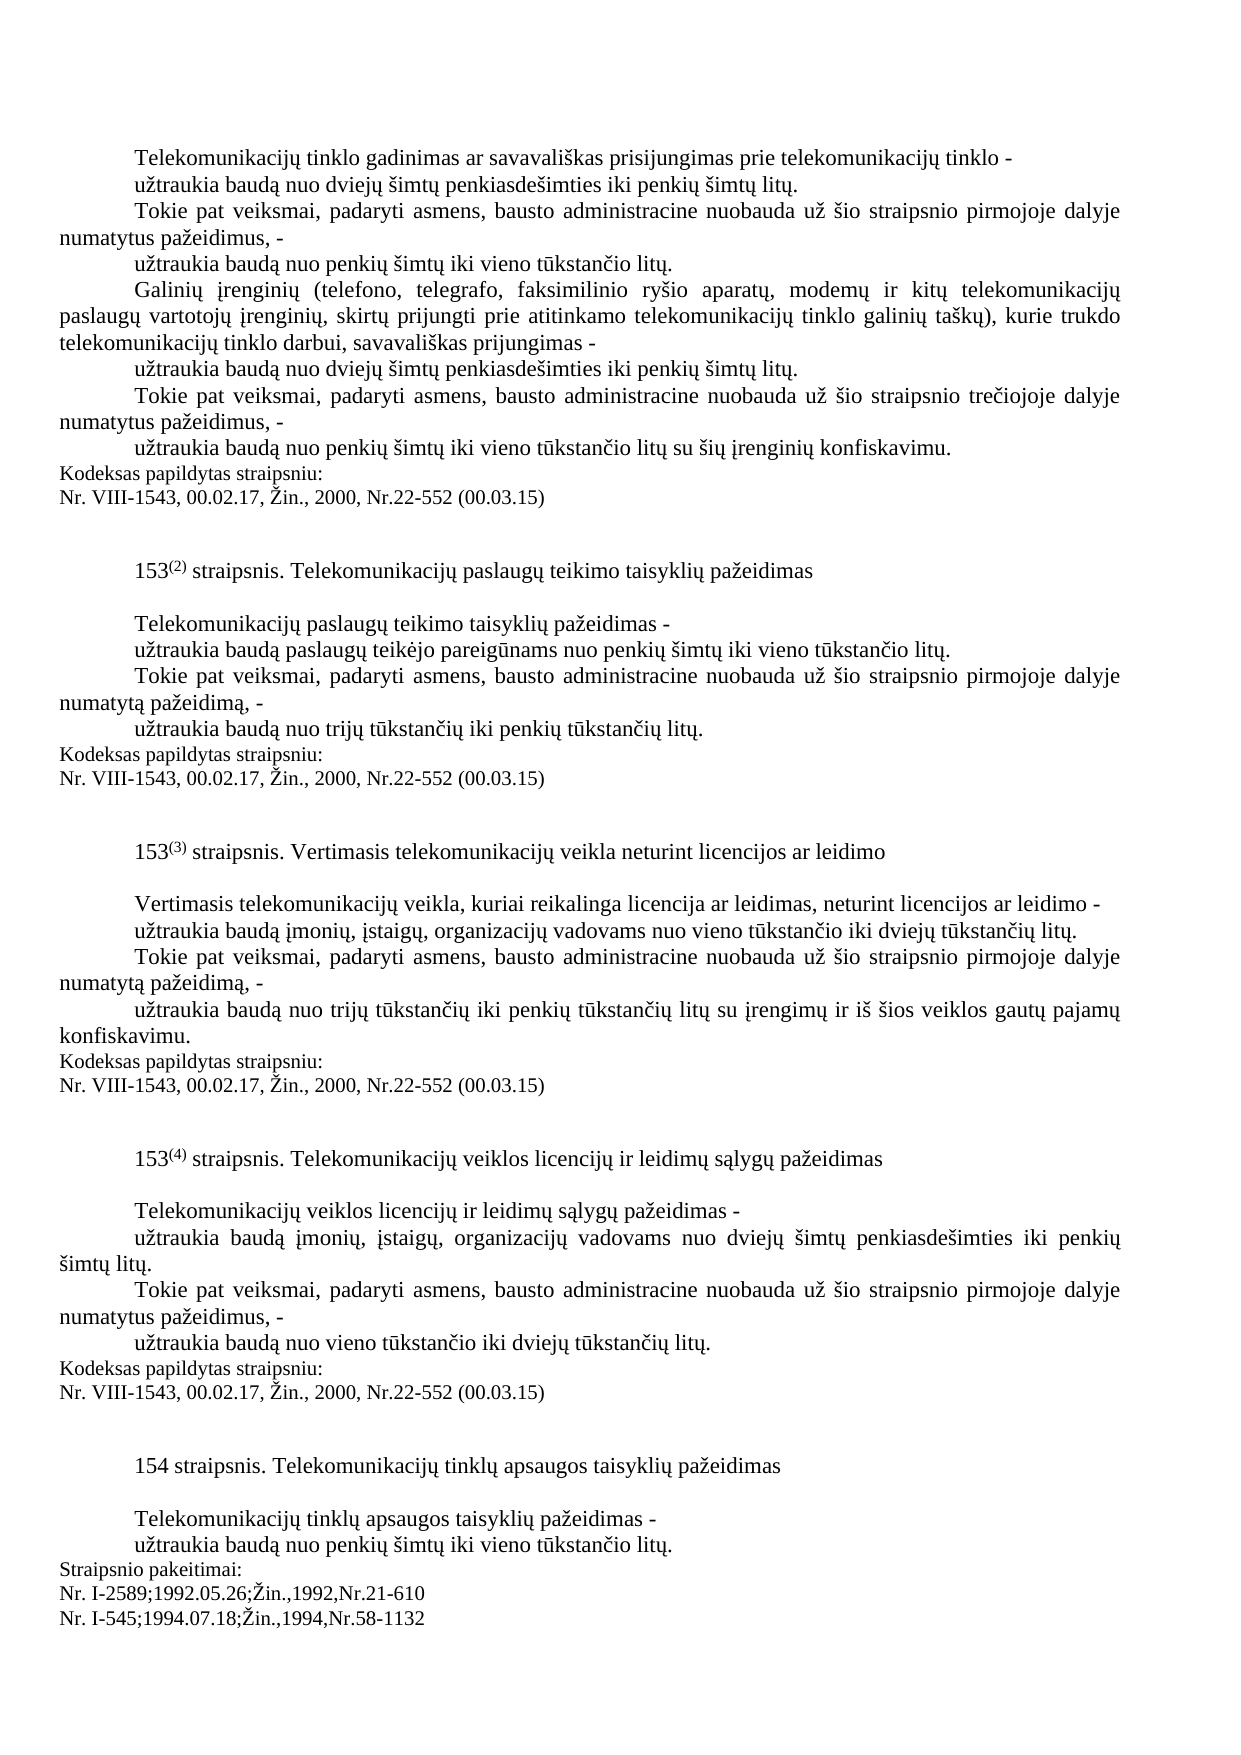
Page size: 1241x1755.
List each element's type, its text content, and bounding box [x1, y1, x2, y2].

text užtraukia baudą nuo penkių šimtų iki vieno tūkstančio litų su šių įrenginių konfiskavimu. [59, 434, 1122, 461]
text Galinių įrenginių (telefono, telegrafo, faksimilinio ryšio aparatų, modemų ir kitų telekomunikacijų paslaugų vartotojų įrenginių, skirtų prijungti prie atitinkamo telekomunikacijų tinklo galinių taškų), kurie trukdo telekomunikacijų tinklo darbui, savavališkas prijungimas - [59, 276, 1122, 355]
text Tokie pat veiksmai, padaryti asmens, bausto administracine nuobauda už šio straipsnio pirmojoje dalyje numatytus pažeidimus, - [59, 1277, 1122, 1329]
text užtraukia baudą paslaugų teikėjo pareigūnams nuo penkių šimtų iki vieno tūkstančio litų. [59, 636, 1122, 662]
text 153(3) straipsnis. Vertimasis telekomunikacijų veikla neturint licencijos ar leidimo [134, 838, 1122, 864]
text Tokie pat veiksmai, padaryti asmens, bausto administracine nuobauda už šio straipsnio pirmojoje dalyje numatytą pažeidimą, - [59, 662, 1122, 715]
text Nr. VIII-1543, 00.02.17, Žin., 2000, Nr.22-552 (00.03.15) [59, 1073, 1122, 1097]
text Nr. I-545;1994.07.18;Žin.,1994,Nr.58-1132 [59, 1605, 1122, 1629]
text Nr. VIII-1543, 00.02.17, Žin., 2000, Nr.22-552 (00.03.15) [59, 485, 1122, 509]
text užtraukia baudą nuo penkių šimtų iki vieno tūkstančio litų. [59, 250, 1122, 276]
text 154 straipsnis. Telekomunikacijų tinklų apsaugos taisyklių pažeidimas [59, 1452, 1122, 1478]
text Kodeksas papildytas straipsniu: [59, 461, 1122, 485]
text užtraukia baudą nuo trijų tūkstančių iki penkių tūkstančių litų su įrengimų ir iš šios veiklos gautų pajamų konfiskavimu. [59, 996, 1122, 1048]
text Telekomunikacijų veiklos licencijų ir leidimų sąlygų pažeidimas - [59, 1197, 1122, 1224]
text Kodeksas papildytas straipsniu: [59, 1048, 1122, 1073]
text Telekomunikacijų tinklų apsaugos taisyklių pažeidimas - [59, 1504, 1122, 1531]
text užtraukia baudą nuo penkių šimtų iki vieno tūkstančio litų. [59, 1531, 1122, 1557]
text Kodeksas papildytas straipsniu: [59, 741, 1122, 766]
text užtraukia baudą įmonių, įstaigų, organizacijų vadovams nuo dviejų šimtų penkiasdešimties iki penkių šimtų litų. [59, 1224, 1122, 1277]
text Nr. VIII-1543, 00.02.17, Žin., 2000, Nr.22-552 (00.03.15) [59, 1380, 1122, 1404]
text užtraukia baudą nuo vieno tūkstančio iki dviejų tūkstančių litų. [59, 1329, 1122, 1356]
text Nr. I-2589;1992.05.26;Žin.,1992,Nr.21-610 [59, 1581, 1122, 1605]
text Straipsnio pakeitimai: [59, 1557, 1122, 1581]
text Telekomunikacijų tinklo gadinimas ar savavališkas prisijungimas prie telekomunikacijų tinklo - [59, 144, 1122, 171]
text Kodeksas papildytas straipsniu: [59, 1356, 1122, 1380]
text 153(4) straipsnis. Telekomunikacijų veiklos licencijų ir leidimų sąlygų pažeidimas [134, 1145, 1122, 1171]
text Telekomunikacijų paslaugų teikimo taisyklių pažeidimas - [59, 610, 1122, 636]
text Vertimasis telekomunikacijų veikla, kuriai reikalinga licencija ar leidimas, neturint licencijos ar leidimo - [59, 890, 1122, 917]
text užtraukia baudą įmonių, įstaigų, organizacijų vadovams nuo vieno tūkstančio iki dviejų tūkstančių litų. [59, 917, 1122, 943]
text Tokie pat veiksmai, padaryti asmens, bausto administracine nuobauda už šio straipsnio pirmojoje dalyje numatytą pažeidimą, - [59, 943, 1122, 996]
text Tokie pat veiksmai, padaryti asmens, bausto administracine nuobauda už šio straipsnio pirmojoje dalyje numatytus pažeidimus, - [59, 197, 1122, 250]
text užtraukia baudą nuo dviejų šimtų penkiasdešimties iki penkių šimtų litų. [59, 355, 1122, 382]
text Tokie pat veiksmai, padaryti asmens, bausto administracine nuobauda už šio straipsnio trečiojoje dalyje numatytus pažeidimus, - [59, 382, 1122, 434]
text užtraukia baudą nuo dviejų šimtų penkiasdešimties iki penkių šimtų litų. [59, 171, 1122, 197]
text užtraukia baudą nuo trijų tūkstančių iki penkių tūkstančių litų. [59, 715, 1122, 741]
text 153(2) straipsnis. Telekomunikacijų paslaugų teikimo taisyklių pažeidimas [59, 557, 1122, 583]
text Nr. VIII-1543, 00.02.17, Žin., 2000, Nr.22-552 (00.03.15) [59, 766, 1122, 789]
